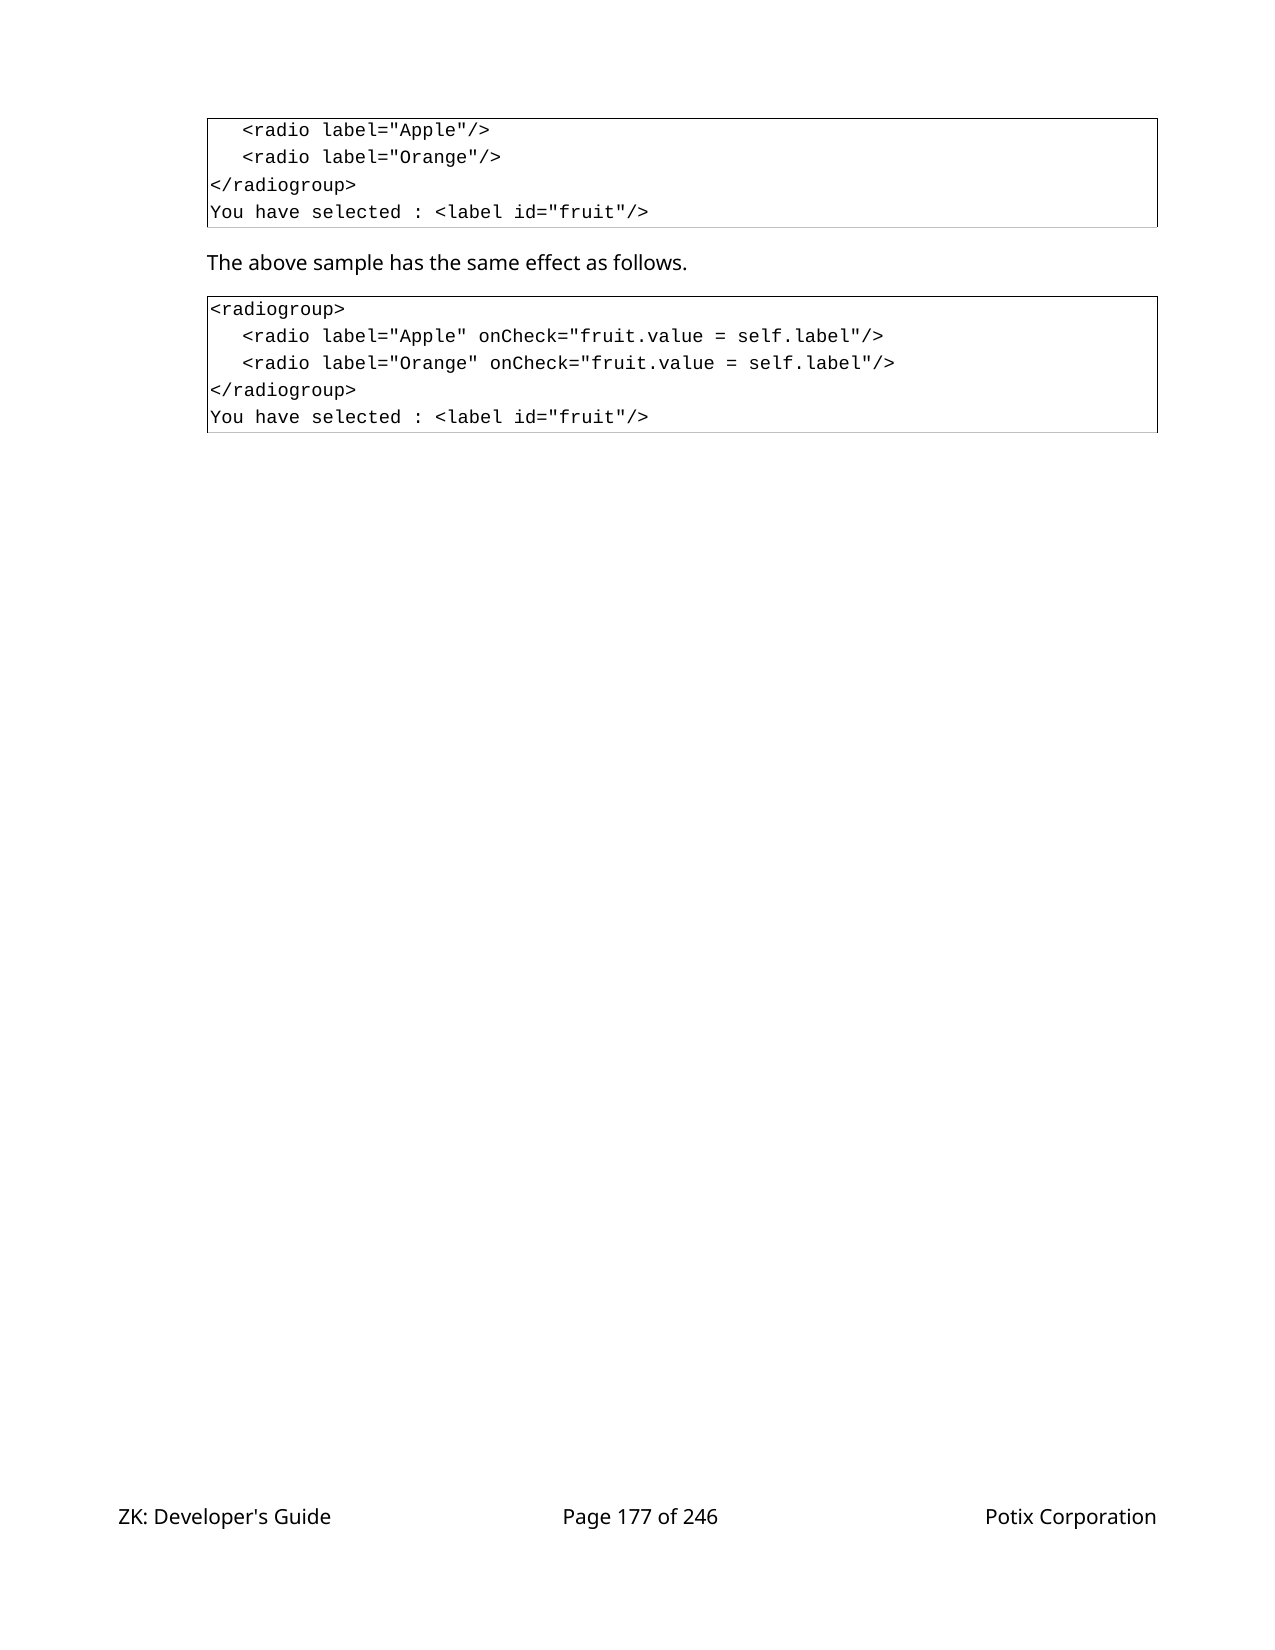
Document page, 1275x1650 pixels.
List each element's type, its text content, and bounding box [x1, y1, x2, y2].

text </radiogroup> [208, 378, 1157, 402]
text <radio label="Apple" onCheck="fruit.value = self.label"/> [208, 324, 1157, 348]
text <radiogroup> [208, 297, 1157, 321]
text The above sample has the same effect as follows. [207, 248, 1157, 276]
text You have selected : <label id="fruit"/> [208, 405, 1157, 432]
text <radio label="Orange"/> [208, 145, 1157, 169]
text <radio label="Apple"/> [208, 119, 1157, 142]
text <radio label="Orange" onCheck="fruit.value = self.label"/> [208, 351, 1157, 375]
text </radiogroup> [208, 172, 1157, 197]
text You have selected : <label id="fruit"/> [208, 200, 1157, 227]
